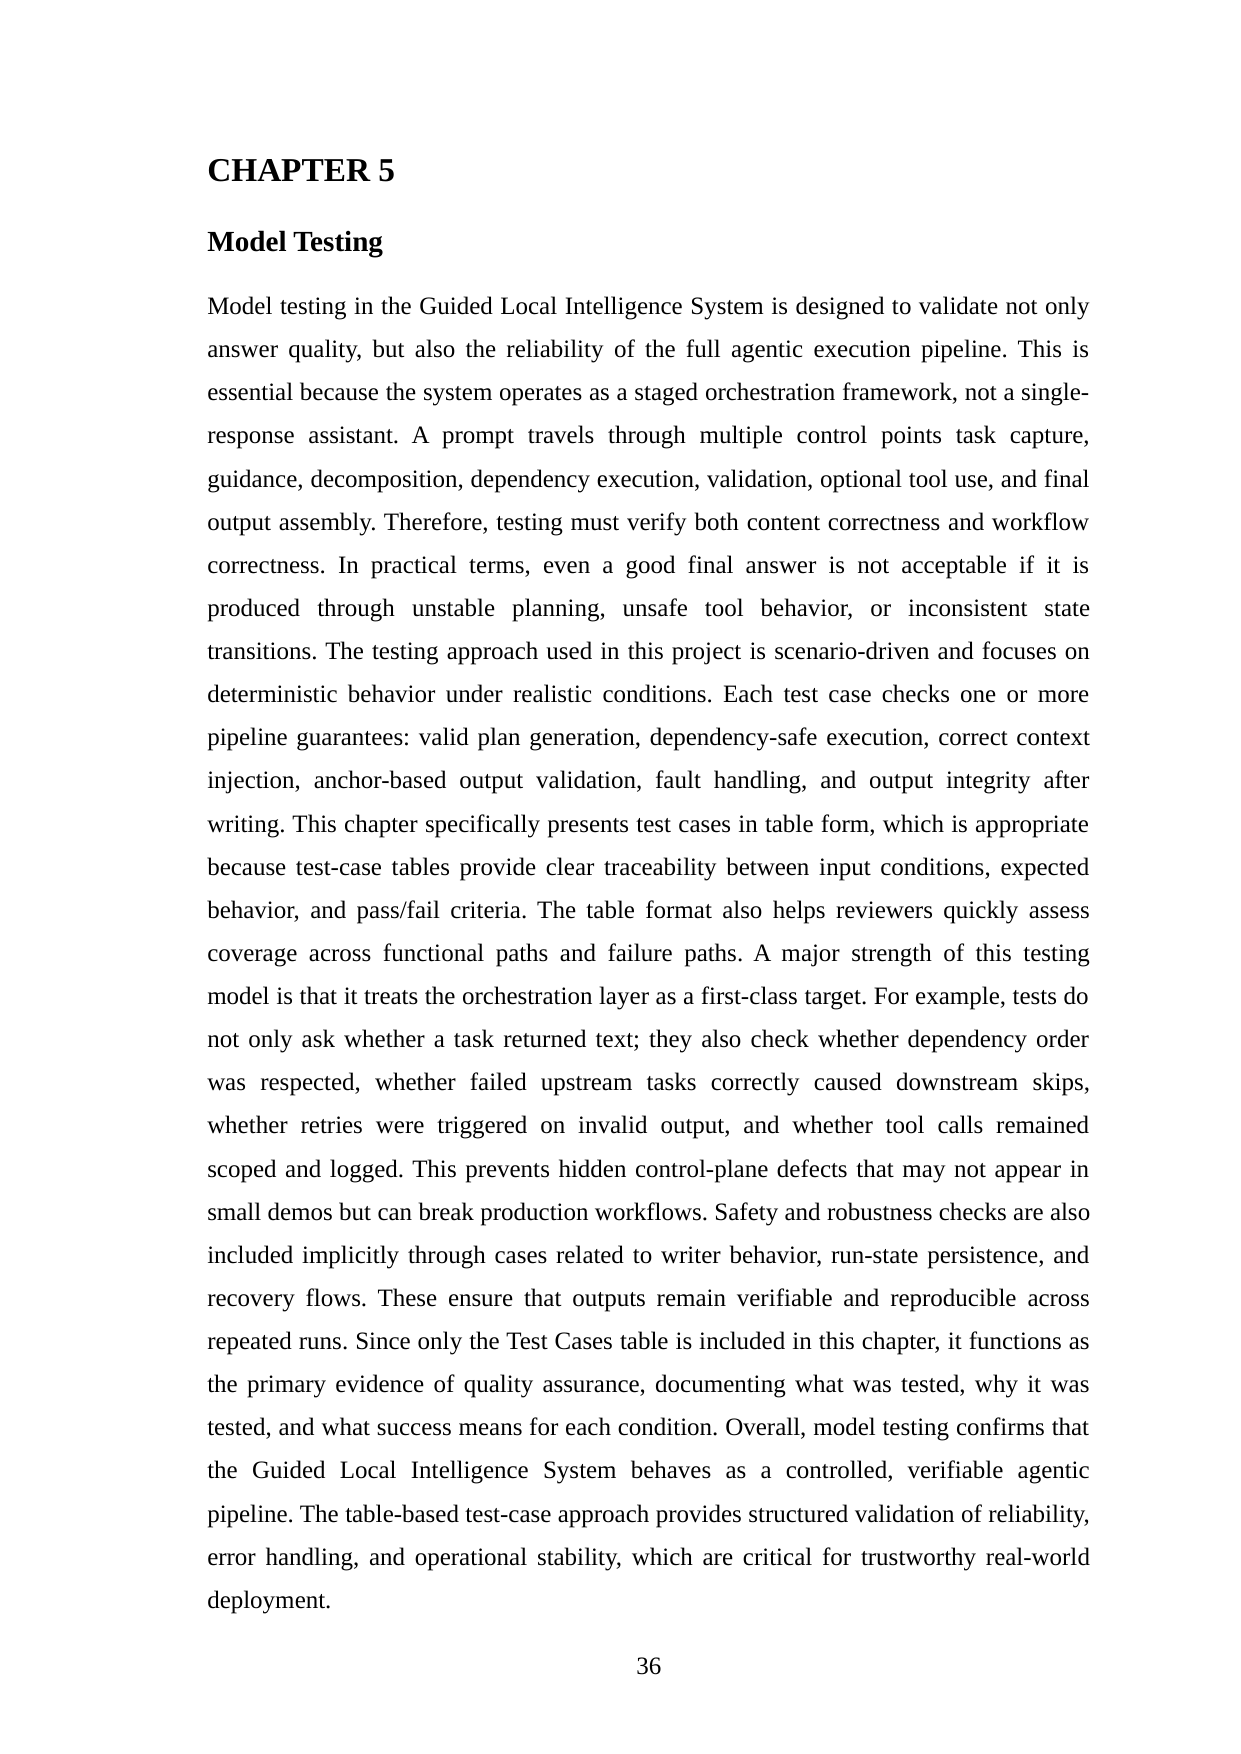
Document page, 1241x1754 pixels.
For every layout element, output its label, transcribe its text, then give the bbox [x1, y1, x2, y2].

text CHAPTER 5 [207, 150, 1091, 188]
text Model Testing [207, 224, 1091, 258]
text Model testing in the Guided Local Intelligence System is designed to validate not only answer quality, but also the reliability of the full agentic execution pipeline. This is essential because the system operates as a staged orchestration framework, not a single-response assistant. A prompt travels through multiple control points task capture, guidance, decomposition, dependency execution, validation, optional tool use, and final output assembly. Therefore, testing must verify both content correctness and workflow correctness. In practical terms, even a good final answer is not acceptable if it is produced through unstable planning, unsafe tool behavior, or inconsistent state transitions. The testing approach used in this project is scenario-driven and focuses on deterministic behavior under realistic conditions. Each test case checks one or more pipeline guarantees: valid plan generation, dependency-safe execution, correct context injection, anchor-based output validation, fault handling, and output integrity after writing. This chapter specifically presents test cases in table form, which is appropriate because test-case tables provide clear traceability between input conditions, expected behavior, and pass/fail criteria. The table format also helps reviewers quickly assess coverage across functional paths and failure paths. A major strength of this testing model is that it treats the orchestration layer as a first-class target. For example, tests do not only ask whether a task returned text; they also check whether dependency order was respected, whether failed upstream tasks correctly caused downstream skips, whether retries were triggered on invalid output, and whether tool calls remained scoped and logged. This prevents hidden control-plane defects that may not appear in small demos but can break production workflows. Safety and robustness checks are also included implicitly through cases related to writer behavior, run-state persistence, and recovery flows. These ensure that outputs remain verifiable and reproducible across repeated runs. Since only the Test Cases table is included in this chapter, it functions as the primary evidence of quality assurance, documenting what was tested, why it was tested, and what success means for each condition. Overall, model testing confirms that the Guided Local Intelligence System behaves as a controlled, verifiable agentic pipeline. The table-based test-case approach provides structured validation of reliability, error handling, and operational stability, which are critical for trustworthy real-world deployment. [207, 291, 1091, 1614]
